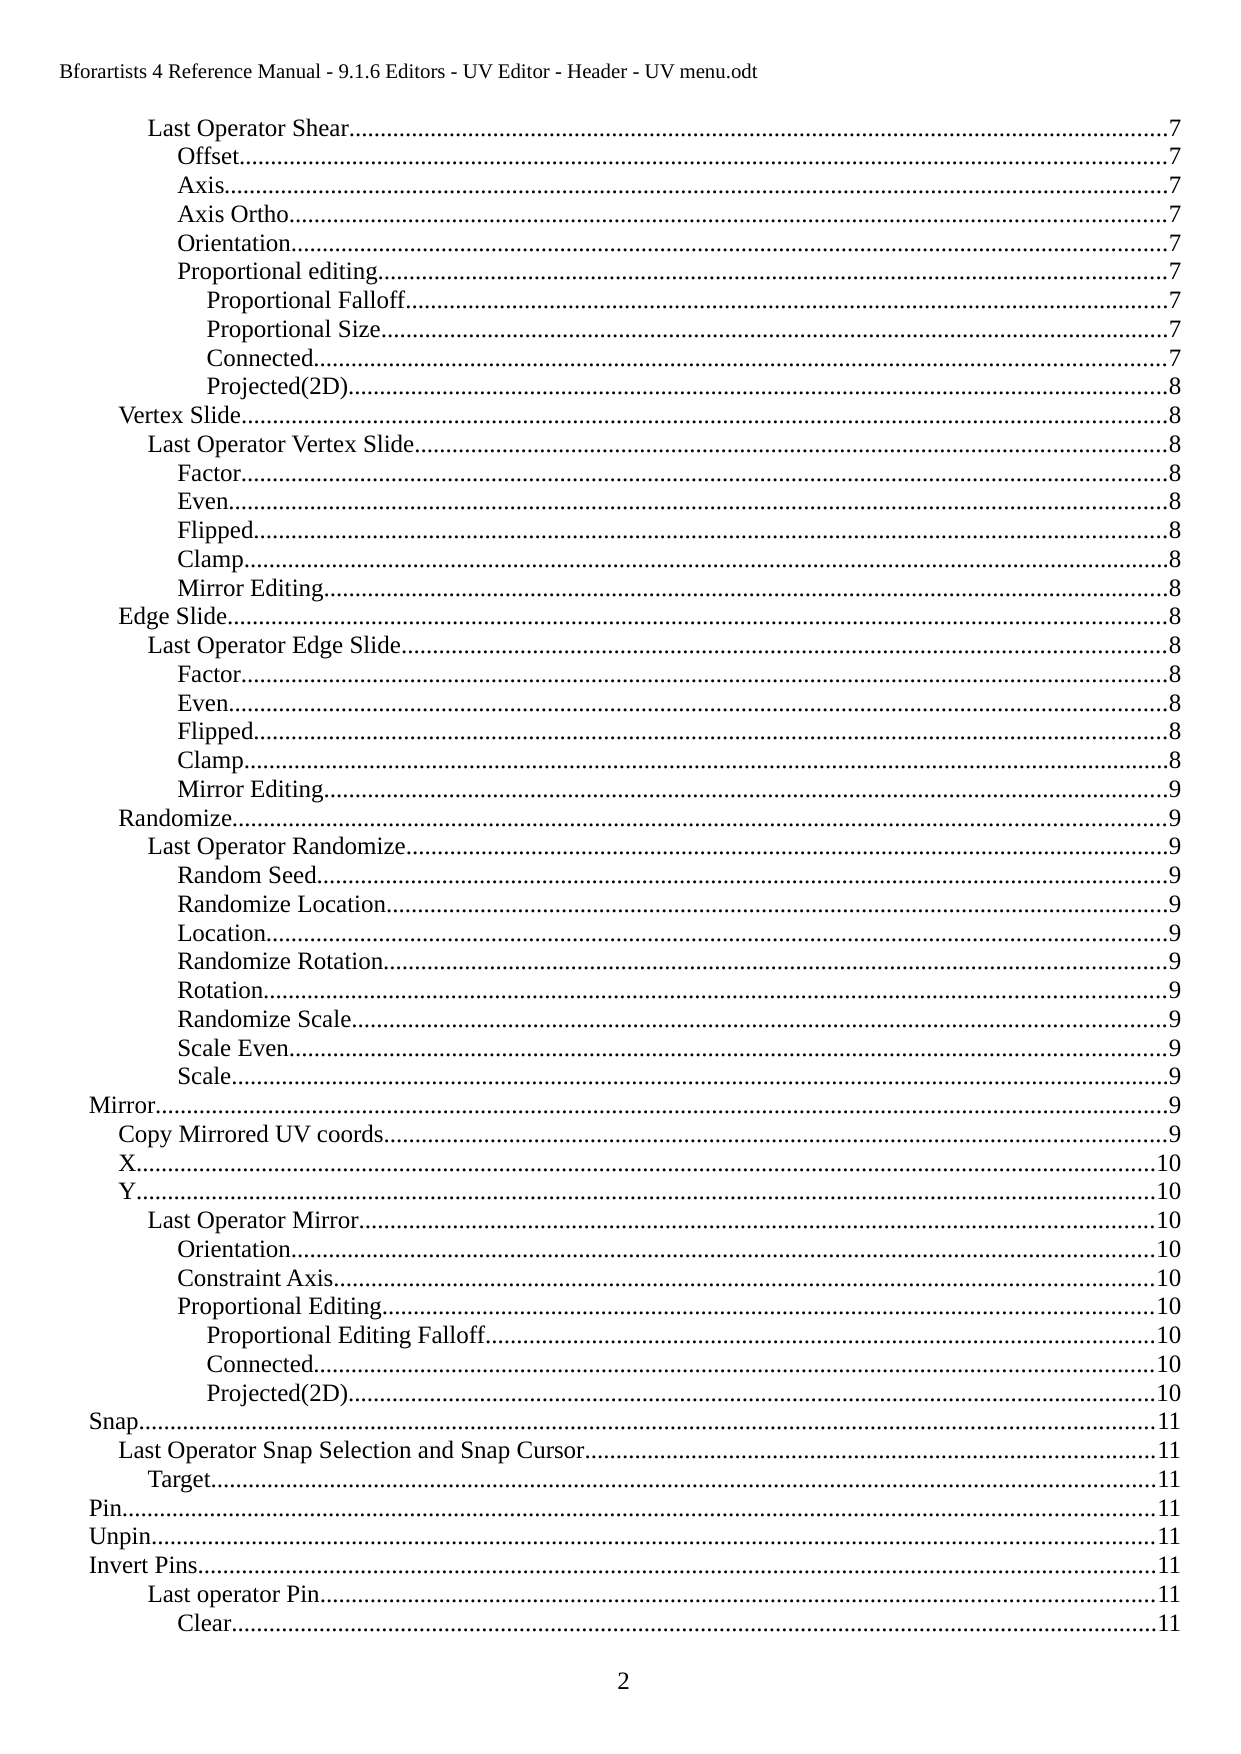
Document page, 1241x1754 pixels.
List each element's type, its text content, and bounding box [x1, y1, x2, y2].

text Last Operator Snap Selection and Snap Cursor 11 [118, 1435, 1181, 1464]
text Mirror Editing 8 [177, 573, 1181, 601]
text Snap 11 [88, 1406, 1181, 1435]
text Proportional Editing Falloff 10 [206, 1320, 1181, 1349]
text Orientation 10 [177, 1234, 1181, 1263]
text Proportional Falloff 7 [206, 285, 1181, 314]
text Last operator Pin 11 [147, 1579, 1181, 1608]
text Clamp 8 [177, 544, 1181, 573]
text Copy Mirrored UV coords 9 [118, 1119, 1181, 1148]
text Factor 8 [177, 659, 1181, 688]
text X 10 [118, 1148, 1181, 1176]
text Projected(2D) 10 [206, 1378, 1181, 1406]
text Unpin 11 [88, 1521, 1181, 1550]
text Clear 11 [177, 1608, 1181, 1636]
text Random Seed 9 [177, 860, 1181, 889]
text Flipped 8 [177, 716, 1181, 745]
text Vertex Slide 8 [118, 400, 1181, 429]
text Last Operator Mirror 10 [147, 1205, 1181, 1234]
text Last Operator Randomize 9 [147, 831, 1181, 860]
text Rotation 9 [177, 975, 1181, 1004]
text Proportional Size 7 [206, 314, 1181, 343]
text Y 10 [118, 1176, 1181, 1205]
text Invert Pins 11 [88, 1550, 1181, 1579]
text Proportional editing 7 [177, 256, 1181, 285]
text Factor 8 [177, 458, 1181, 486]
text Constraint Axis 10 [177, 1263, 1181, 1291]
text Scale 9 [177, 1061, 1181, 1090]
text Flipped 8 [177, 515, 1181, 544]
text Orientation 7 [177, 228, 1181, 256]
text Randomize Scale 9 [177, 1004, 1181, 1033]
text Axis 7 [177, 170, 1181, 199]
text Projected(2D) 8 [206, 371, 1181, 400]
text Even 8 [177, 486, 1181, 515]
text Last Operator Vertex Slide 8 [147, 429, 1181, 458]
text Mirror Editing 9 [177, 774, 1181, 803]
text Edge Slide 8 [118, 601, 1181, 630]
text Axis Ortho 7 [177, 199, 1181, 228]
text Scale Even 9 [177, 1033, 1181, 1061]
text Randomize Location 9 [177, 889, 1181, 918]
text Target 11 [147, 1464, 1181, 1493]
text Even 8 [177, 688, 1181, 716]
text Mirror 9 [88, 1090, 1181, 1119]
text Randomize 9 [118, 803, 1181, 831]
text Connected 10 [206, 1349, 1181, 1378]
text Last Operator Shear 7 [147, 113, 1181, 141]
text Location 9 [177, 918, 1181, 946]
text Offset 7 [177, 141, 1181, 170]
text Connected 7 [206, 343, 1181, 371]
text Last Operator Edge Slide 8 [147, 630, 1181, 659]
text Randomize Rotation 9 [177, 946, 1181, 975]
text Pin 11 [88, 1493, 1181, 1521]
text Clamp 8 [177, 745, 1181, 774]
text Proportional Editing 10 [177, 1291, 1181, 1320]
